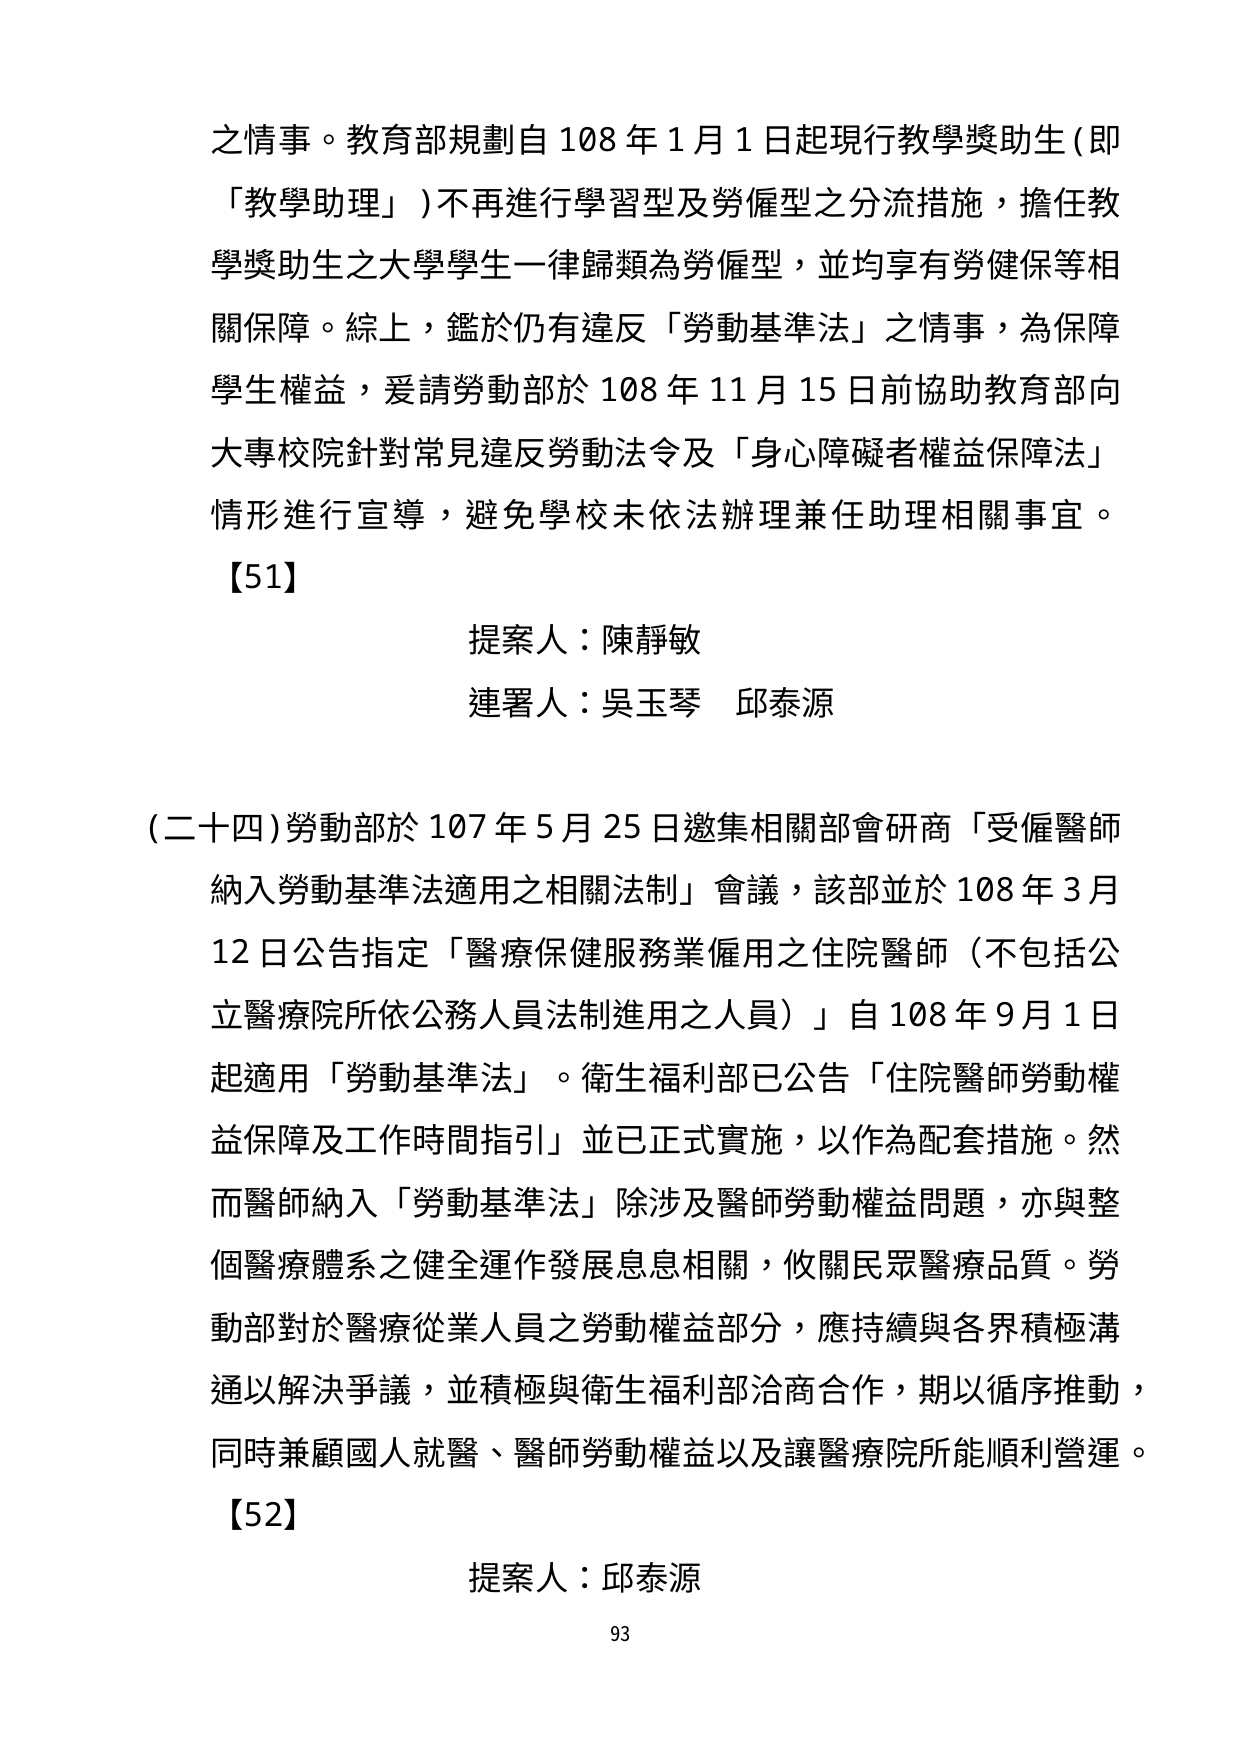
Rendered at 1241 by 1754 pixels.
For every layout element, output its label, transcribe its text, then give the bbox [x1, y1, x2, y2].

text 提案人：邱泰源 [468, 1534, 1122, 1597]
text 之情事。教育部規劃自108年1月1日起現行教學獎助生(即「教學助理」)不再進行學習型及勞僱型之分流措施，擔任教學獎助生之大學學生一律歸類為勞僱型，並均享有勞健保等相關保障。綜上，鑑於仍有違反「勞動基準法」之情事，為保障學生權益，爰請勞動部於108年11月15日前協助教育部向大專校院針對常見違反勞動法令及「身心障礙者權益保障法」情形進行宣導，避免學校未依法辦理兼任助理相關事宜。【51】 [143, 97, 1122, 597]
text 連署人：吳玉琴 邱泰源 [468, 659, 1122, 722]
text 提案人：陳靜敏 [468, 597, 1122, 659]
text (二十四)勞動部於107年5月25日邀集相關部會研商「受僱醫師納入勞動基準法適用之相關法制」會議，該部並於108年3月12日公告指定「醫療保健服務業僱用之住院醫師（不包括公立醫療院所依公務人員法制進用之人員）」自108年9月1日起適用「勞動基準法」。衛生福利部已公告「住院醫師勞動權益保障及工作時間指引」並已正式實施，以作為配套措施。然而醫師納入「勞動基準法」除涉及醫師勞動權益問題，亦與整個醫療體系之健全運作發展息息相關，攸關民眾醫療品質。勞動部對於醫療從業人員之勞動權益部分，應持續與各界積極溝通以解決爭議，並積極與衛生福利部洽商合作，期以循序推動，同時兼顧國人就醫、醫師勞動權益以及讓醫療院所能順利營運。【52】 [143, 784, 1122, 1534]
